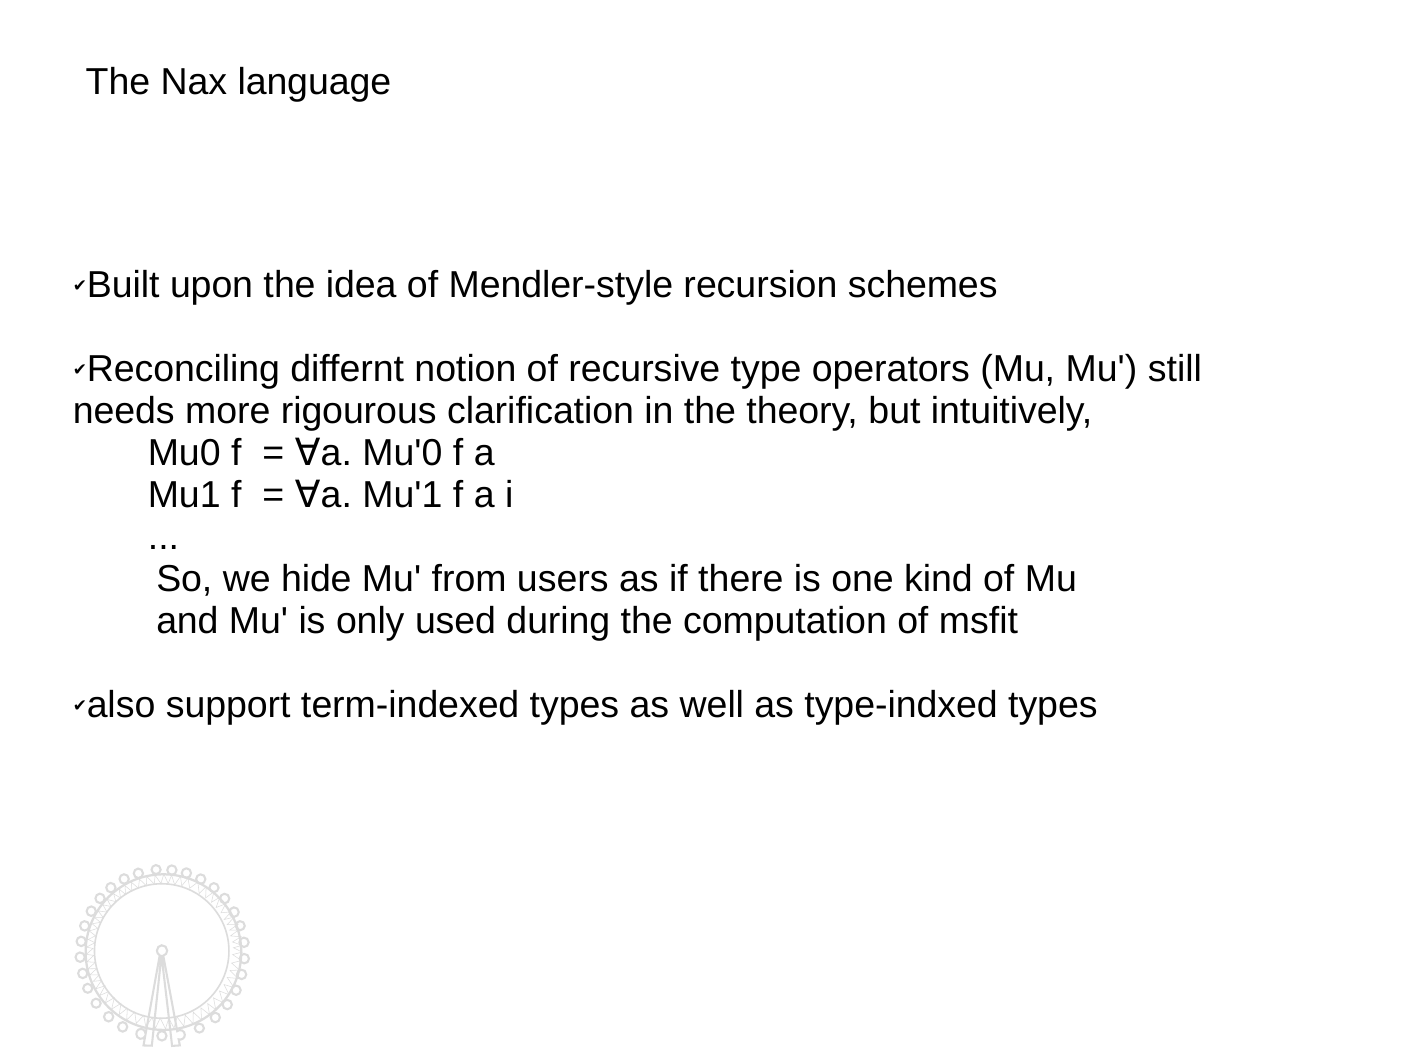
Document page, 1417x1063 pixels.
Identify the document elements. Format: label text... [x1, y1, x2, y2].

title The Nax language [70, 53, 1346, 224]
subtitle Built upon the idea of Mendler-style recursion schemes Reconciling differnt notion of recursive type operators (Mu, Mu') still needs more rigourous clarification in the theory, but intuitively, Mu0 f = ∀a. Mu'0 f a Mu1 f = ∀a. Mu'1 f a i ... So, we hide Mu' from users as if there is one kind of Mu and Mu' is only used during the computation of msfit also support term-indexed types as well as type-indxed types [58, 256, 1314, 905]
